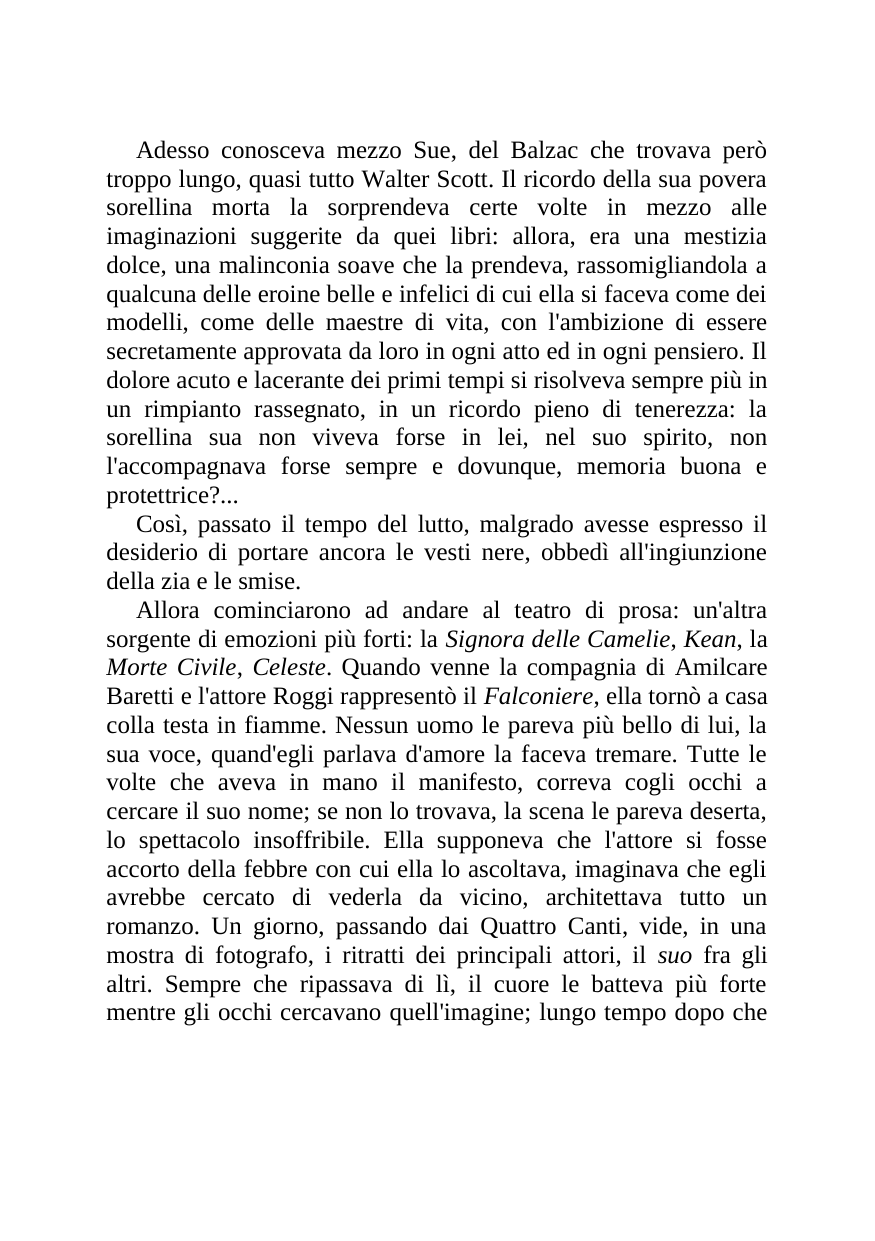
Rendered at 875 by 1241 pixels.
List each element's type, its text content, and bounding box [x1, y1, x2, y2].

text Così, passato il tempo del lutto, malgrado avesse espresso il desiderio di portare ancora le vesti nere, obbedì all'ingiunzione della zia e le smise. [106, 509, 768, 595]
text Allora cominciarono ad andare al teatro di prosa: un'altra sorgente di emozioni più forti: la Signora delle Camelie, Kean, la Morte Civile, Celeste. Quando venne la compagnia di Amilcare Baretti e l'attore Roggi rappresentò il Falconiere, ella tornò a casa colla testa in fiamme. Nessun uomo le pareva più bello di lui, la sua voce, quand'egli parlava d'amore la faceva tremare. Tutte le volte che aveva in mano il manifesto, correva cogli occhi a cercare il suo nome; se non lo trovava, la scena le pareva deserta, lo spettacolo insoffribile. Ella supponeva che l'attore si fosse accorto della febbre con cui ella lo ascoltava, imaginava che egli avrebbe cercato di vederla da vicino, architettava tutto un romanzo. Un giorno, passando dai Quattro Canti, vide, in una mostra di fotografo, i ritratti dei principali attori, il suo fra gli altri. Sempre che ripassava di lì, il cuore le batteva più forte mentre gli occhi cercavano quell'imagine; lungo tempo dopo che [106, 595, 768, 1026]
text Adesso conosceva mezzo Sue, del Balzac che trovava però troppo lungo, quasi tutto Walter Scott. Il ricordo della sua povera sorellina morta la sorprendeva certe volte in mezzo alle imaginazioni suggerite da quei libri: allora, era una mestizia dolce, una malinconia soave che la prendeva, rassomigliandola a qualcuna delle eroine belle e infelici di cui ella si faceva come dei modelli, come delle maestre di vita, con l'ambizione di essere secretamente approvata da loro in ogni atto ed in ogni pensiero. Il dolore acuto e lacerante dei primi tempi si risolveva sempre più in un rimpianto rassegnato, in un ricordo pieno di tenerezza: la sorellina sua non viveva forse in lei, nel suo spirito, non l'accompagnava forse sempre e dovunque, memoria buona e protettrice?... [106, 135, 768, 509]
